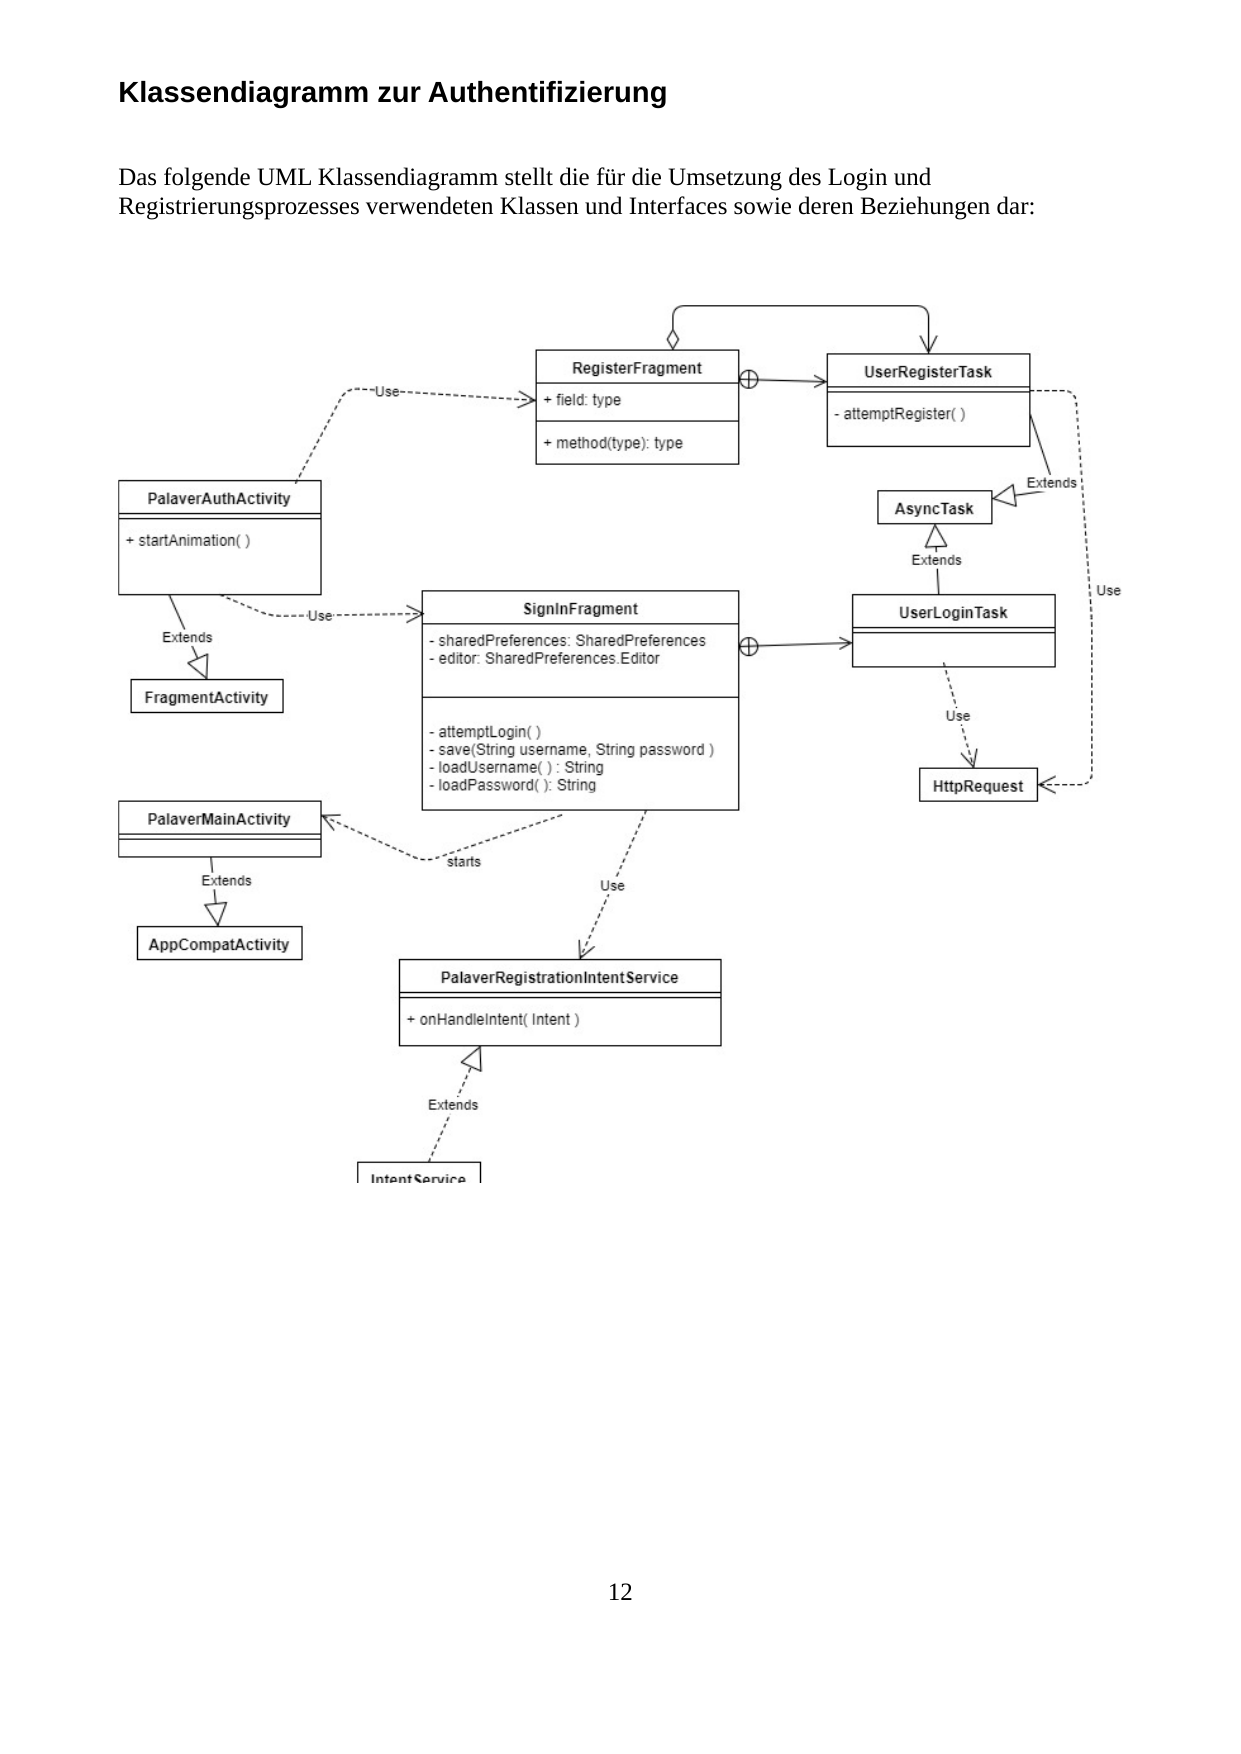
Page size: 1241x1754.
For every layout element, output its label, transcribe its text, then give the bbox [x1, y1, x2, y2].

subtitle Klassendiagramm zur Authentifizierung [118, 75, 1122, 108]
text Das folgende UML Klassendiagramm stellt die für die Umsetzung des Login und Registrierungsprozesses verwendeten Klassen und Interfaces sowie deren Beziehungen dar: [118, 162, 1122, 220]
